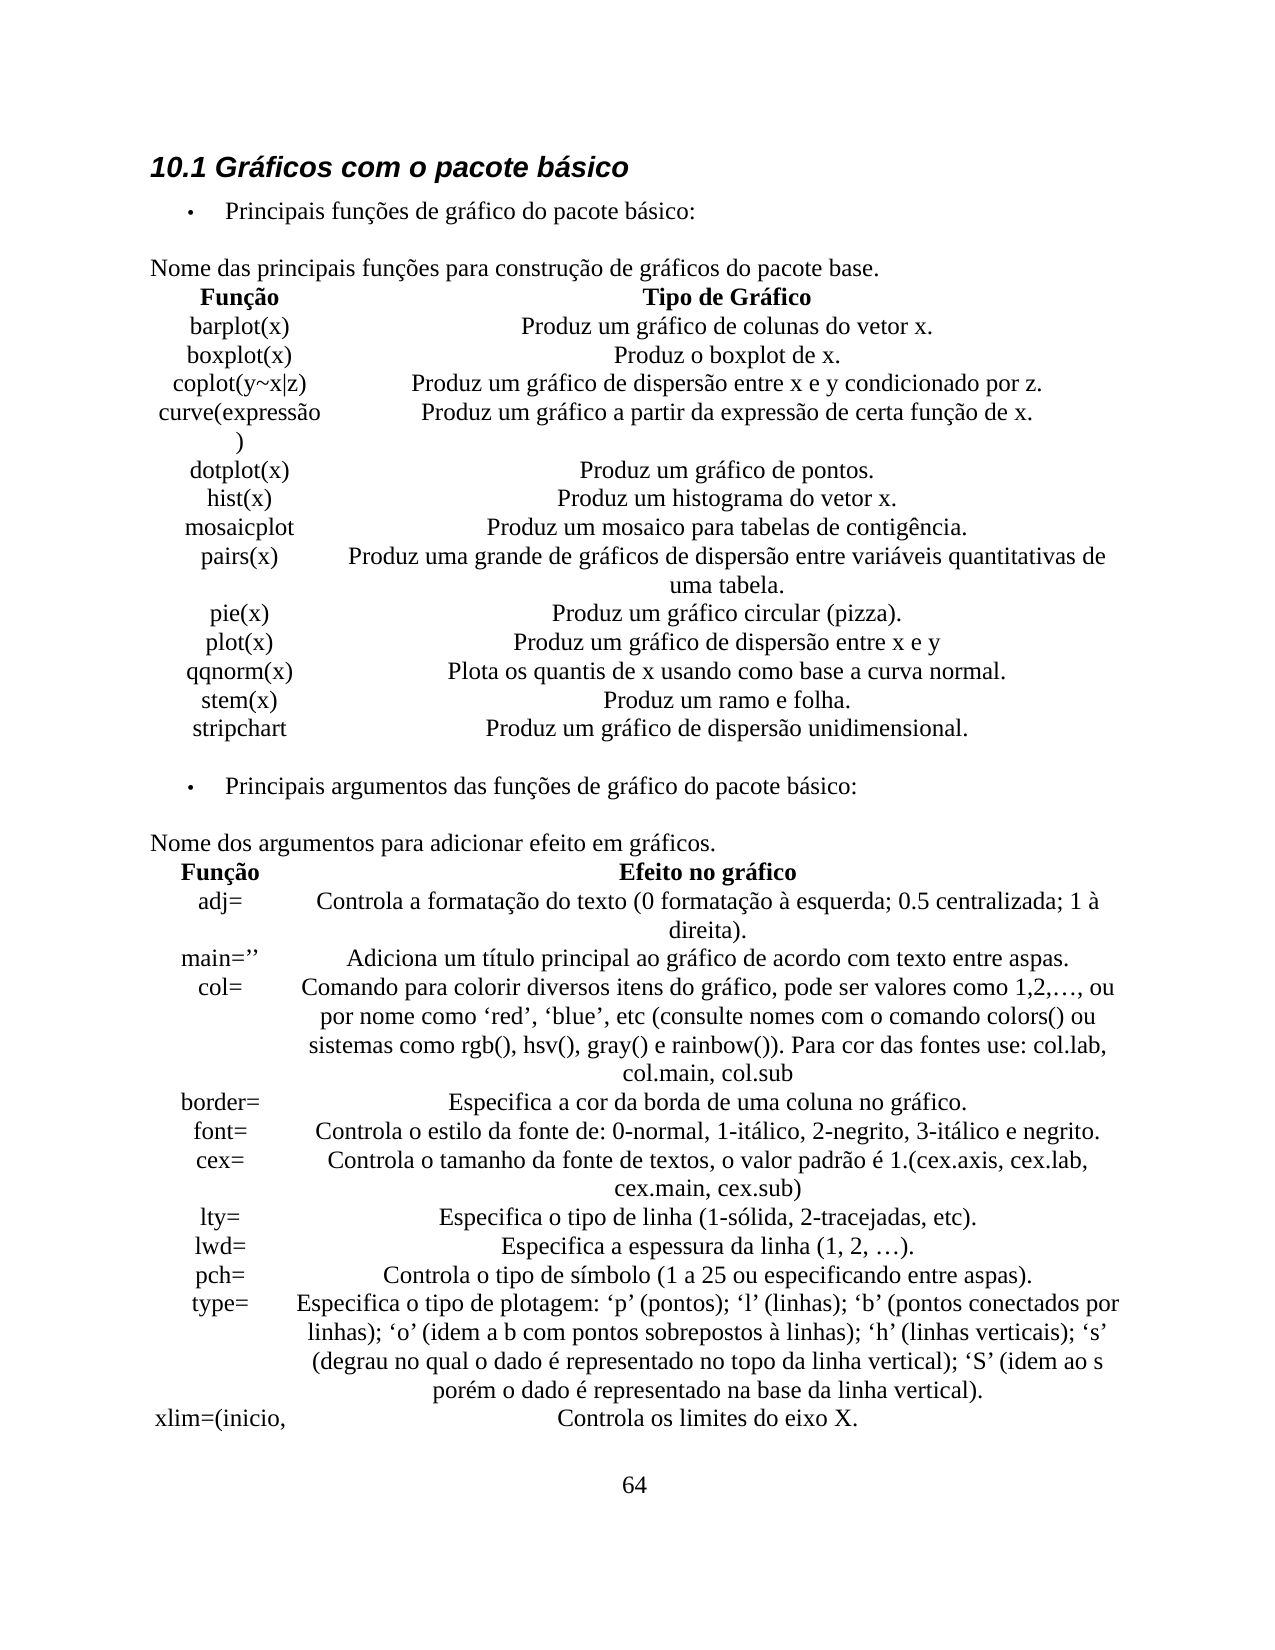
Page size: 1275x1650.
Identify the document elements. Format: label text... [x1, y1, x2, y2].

table_cell Produz um gráfico a partir da expressão de certa função de x. [329, 397, 1125, 455]
table_cell border= [150, 1087, 290, 1116]
table_cell plot(x) [150, 627, 329, 656]
table_cell Especifica o tipo de plotagem: ‘p’ (pontos); ‘l’ (linhas); ‘b’ (pontos conectados por linhas); ‘o’ (idem a b com pontos sobrepostos à linhas); ‘h’ (linhas verticais); ‘s’ (degrau no qual o dado é representado no topo da linha vertical); ‘S’ (idem ao s porém o dado é representado na base da linha vertical). [290, 1289, 1125, 1403]
table_cell qqnorm(x) [150, 656, 329, 685]
table_cell Controla os limites do eixo X. [290, 1404, 1125, 1432]
table_cell Produz um gráfico circular (pizza). [329, 599, 1125, 627]
table_cell Controla o tamanho da fonte de textos, o valor padrão é 1.(cex.axis, cex.lab, cex.main, cex.sub) [290, 1145, 1125, 1202]
table_cell font= [150, 1116, 290, 1145]
table_cell curve(expressão) [150, 397, 329, 455]
table_cell Produz um gráfico de dispersão entre x e y condicionado por z. [329, 369, 1125, 397]
table_cell coplot(y~x|z) [150, 369, 329, 397]
table_cell stem(x) [150, 685, 329, 713]
table_cell main=’’ [150, 944, 290, 972]
table_cell stripchart [150, 714, 329, 742]
table_cell type= [150, 1289, 290, 1403]
table_cell cex= [150, 1145, 290, 1202]
table_cell Produz um gráfico de colunas do vetor x. [329, 311, 1125, 340]
table_cell dotplot(x) [150, 455, 329, 483]
table_cell lty= [150, 1202, 290, 1231]
table_cell pairs(x) [150, 541, 329, 598]
text Nome das principais funções para construção de gráficos do pacote base. [150, 253, 1125, 282]
table_cell Especifica a cor da borda de uma coluna no gráfico. [290, 1087, 1125, 1116]
table_cell lwd= [150, 1231, 290, 1260]
table_cell barplot(x) [150, 311, 329, 340]
table_cell col= [150, 972, 290, 1087]
text Nome dos argumentos para adicionar efeito em gráficos. [150, 828, 1125, 857]
table_cell adj= [150, 886, 290, 943]
table_header Função [150, 282, 329, 311]
table_cell Adiciona um título principal ao gráfico de acordo com texto entre aspas. [290, 944, 1125, 972]
table_header Efeito no gráfico [290, 857, 1125, 886]
table_cell boxplot(x) [150, 340, 329, 368]
table_cell Produz um gráfico de dispersão entre x e y [329, 627, 1125, 656]
table_cell Produz um gráfico de dispersão unidimensional. [329, 714, 1125, 742]
table_cell Produz uma grande de gráficos de dispersão entre variáveis quantitativas de uma tabela. [329, 541, 1125, 598]
table_header Tipo de Gráfico [329, 282, 1125, 311]
list Principais funções de gráfico do pacote básico: [187, 196, 1125, 253]
table_cell Produz um mosaico para tabelas de contigência. [329, 512, 1125, 541]
table_cell Produz um histograma do vetor x. [329, 484, 1125, 512]
subtitle 10.1 Gráficos com o pacote básico [150, 150, 1125, 183]
table_cell mosaicplot [150, 512, 329, 541]
table_cell xlim=(inicio, [150, 1404, 290, 1432]
table_cell Especifica a espessura da linha (1, 2, …). [290, 1231, 1125, 1260]
table_cell Especifica o tipo de linha (1-sólida, 2-tracejadas, etc). [290, 1202, 1125, 1231]
table_cell Plota os quantis de x usando como base a curva normal. [329, 656, 1125, 685]
table_cell Produz um gráfico de pontos. [329, 455, 1125, 483]
table_cell Controla o tipo de símbolo (1 a 25 ou especificando entre aspas). [290, 1260, 1125, 1288]
table_cell Controla o estilo da fonte de: 0-normal, 1-itálico, 2-negrito, 3-itálico e negrito. [290, 1116, 1125, 1145]
table_cell Produz um ramo e folha. [329, 685, 1125, 713]
table_cell Comando para colorir diversos itens do gráfico, pode ser valores como 1,2,…, ou por nome como ‘red’, ‘blue’, etc (consulte nomes com o comando colors() ou sistemas como rgb(), hsv(), gray() e rainbow()). Para cor das fontes use: col.lab, col.main, col.sub [290, 972, 1125, 1087]
table_cell pch= [150, 1260, 290, 1288]
table_cell Controla a formatação do texto (0 formatação à esquerda; 0.5 centralizada; 1 à direita). [290, 886, 1125, 943]
list Principais argumentos das funções de gráfico do pacote básico: [187, 771, 1125, 828]
table_cell Produz o boxplot de x. [329, 340, 1125, 368]
table_cell hist(x) [150, 484, 329, 512]
table_cell pie(x) [150, 599, 329, 627]
table_header Função [150, 857, 290, 886]
